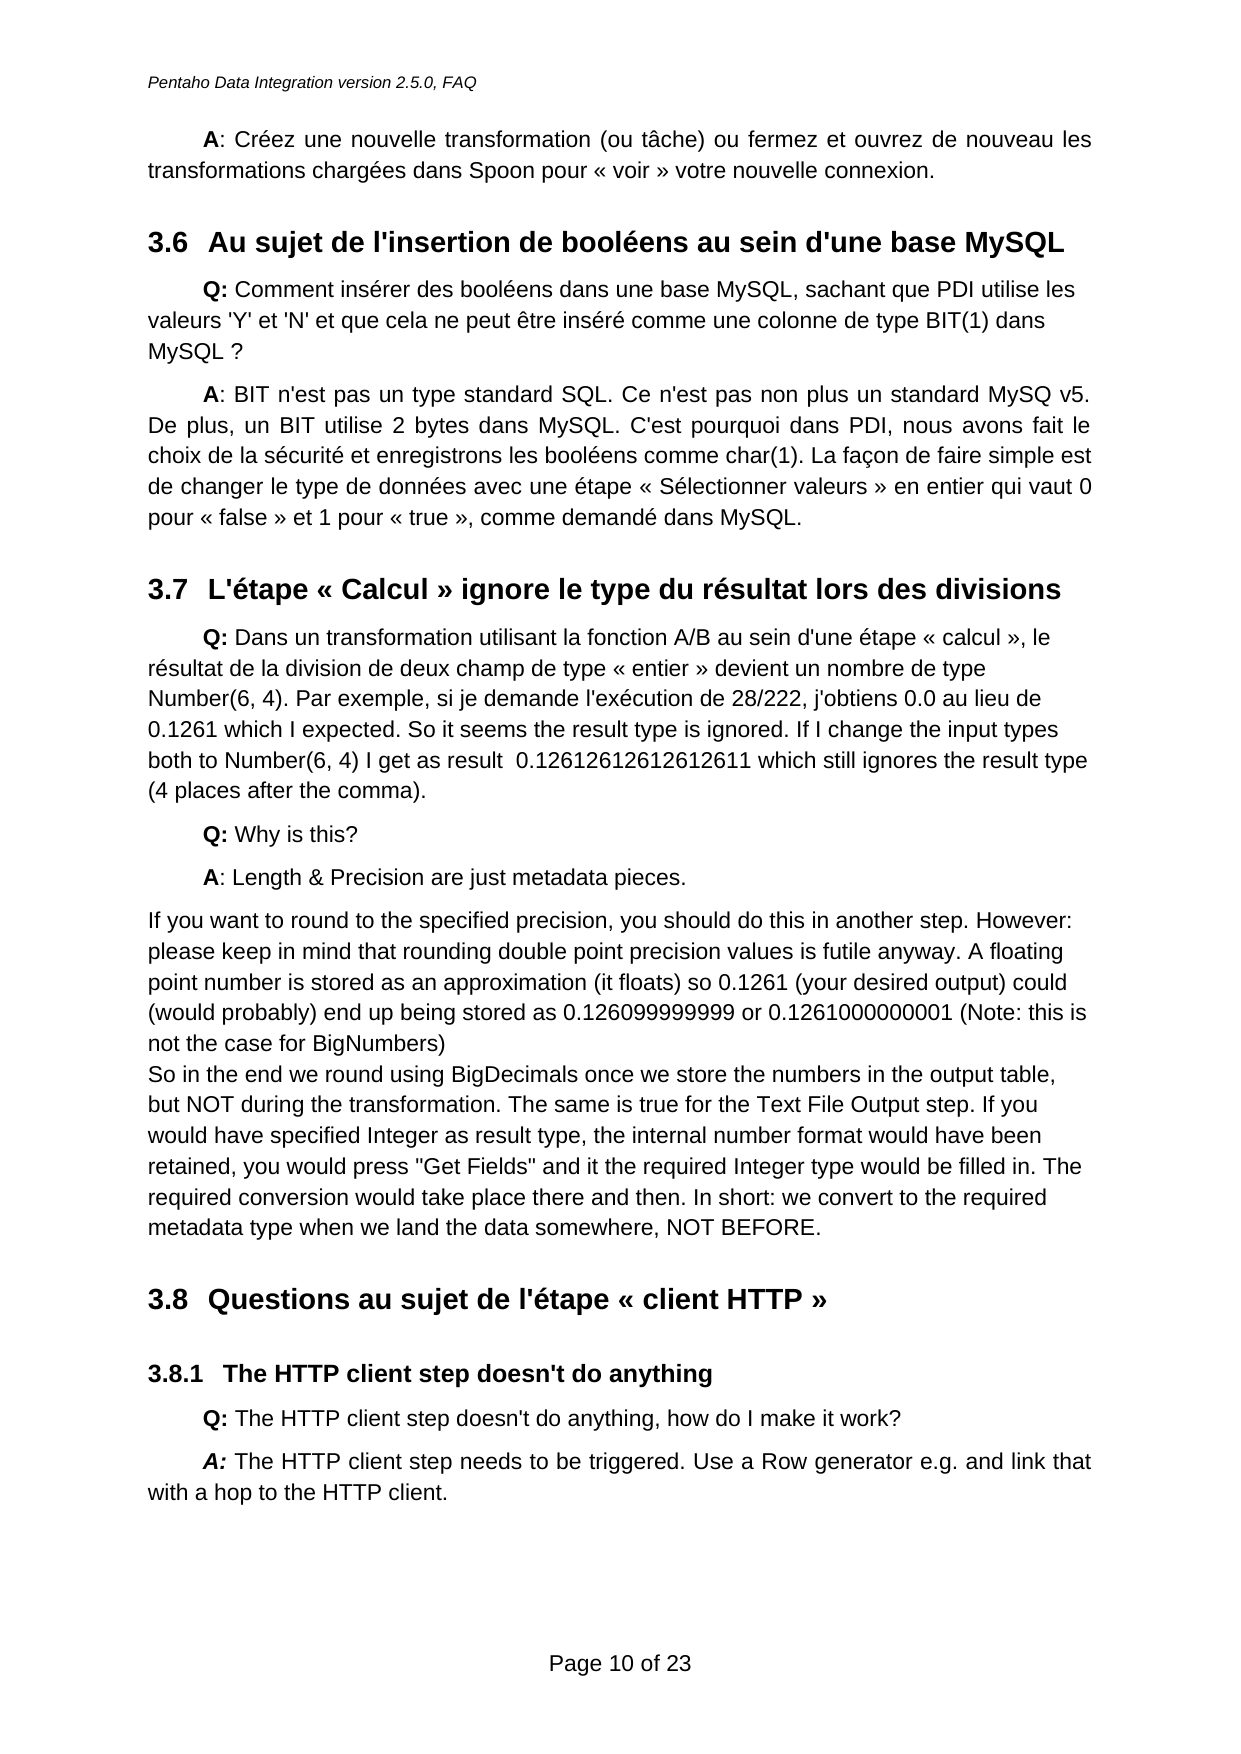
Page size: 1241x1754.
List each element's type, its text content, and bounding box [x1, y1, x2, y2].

text A: The HTTP client step needs to be triggered. Use a Row generator e.g. and link that with a hop to the HTTP client. [148, 1449, 1092, 1505]
subtitle The HTTP client step doesn't do anything [148, 1360, 1092, 1388]
text A: Créez une nouvelle transformation (ou tâche) ou fermez et ouvrez de nouveau les transformations chargées dans Spoon pour « voir » votre nouvelle connexion. [148, 127, 1092, 183]
text Q: The HTTP client step doesn't do anything, how do I make it work? [148, 1406, 1092, 1431]
subtitle Au sujet de l'insertion de booléens au sein d'une base MySQL [148, 226, 1092, 258]
text Q: Why is this? [148, 821, 1092, 847]
text If you want to round to the specified precision, you should do this in another step. However: please keep in mind that rounding double point precision values is futile anyway. A floating point number is stored as an approximation (it floats) so 0.1261 (your desired output) could (would probably) end up being stored as 0.126099999999 or 0.1261000000001 (Note: this is not the case for BigNumbers) So in the end we round using BigDecimals once we store the numbers in the output table, but NOT during the transformation. The same is true for the Text File Output step. If you would have specified Integer as result type, the internal number format would have been retained, you would press "Get Fields" and it the required Integer type would be filled in. The required conversion would take place there and then. In short: we convert to the required metadata type when we land the data somewhere, NOT BEFORE. [148, 908, 1092, 1241]
text A: Length & Precision are just metadata pieces. [148, 864, 1092, 890]
text Q: Dans un transformation utilisant la fonction A/B au sein d'une étape « calcul », le résultat de la division de deux champ de type « entier » devient un nombre de type Number(6, 4). Par exemple, si je demande l'exécution de 28/222, j'obtiens 0.0 au lieu de 0.1261 which I expected. So it seems the result type is ignored. If I change the input types both to Number(6, 4) I get as result 0.12612612612612611 which still ignores the result type (4 places after the comma). [148, 624, 1092, 804]
text Q: Comment insérer des booléens dans une base MySQL, sachant que PDI utilise les valeurs 'Y' et 'N' et que cela ne peut être inséré comme une colonne de type BIT(1) dans MySQL ? [148, 277, 1092, 364]
subtitle L'étape « Calcul » ignore le type du résultat lors des divisions [148, 573, 1092, 606]
text A: BIT n'est pas un type standard SQL. Ce n'est pas non plus un standard MySQ v5. De plus, un BIT utilise 2 bytes dans MySQL. C'est pourquoi dans PDI, nous avons fait le choix de la sécurité et enregistrons les booléens comme char(1). La façon de faire simple est de changer le type de données avec une étape « Sélectionner valeurs » en entier qui vaut 0 pour « false » et 1 pour « true », comme demandé dans MySQL. [148, 382, 1092, 530]
subtitle Questions au sujet de l'étape « client HTTP » [148, 1283, 1092, 1316]
